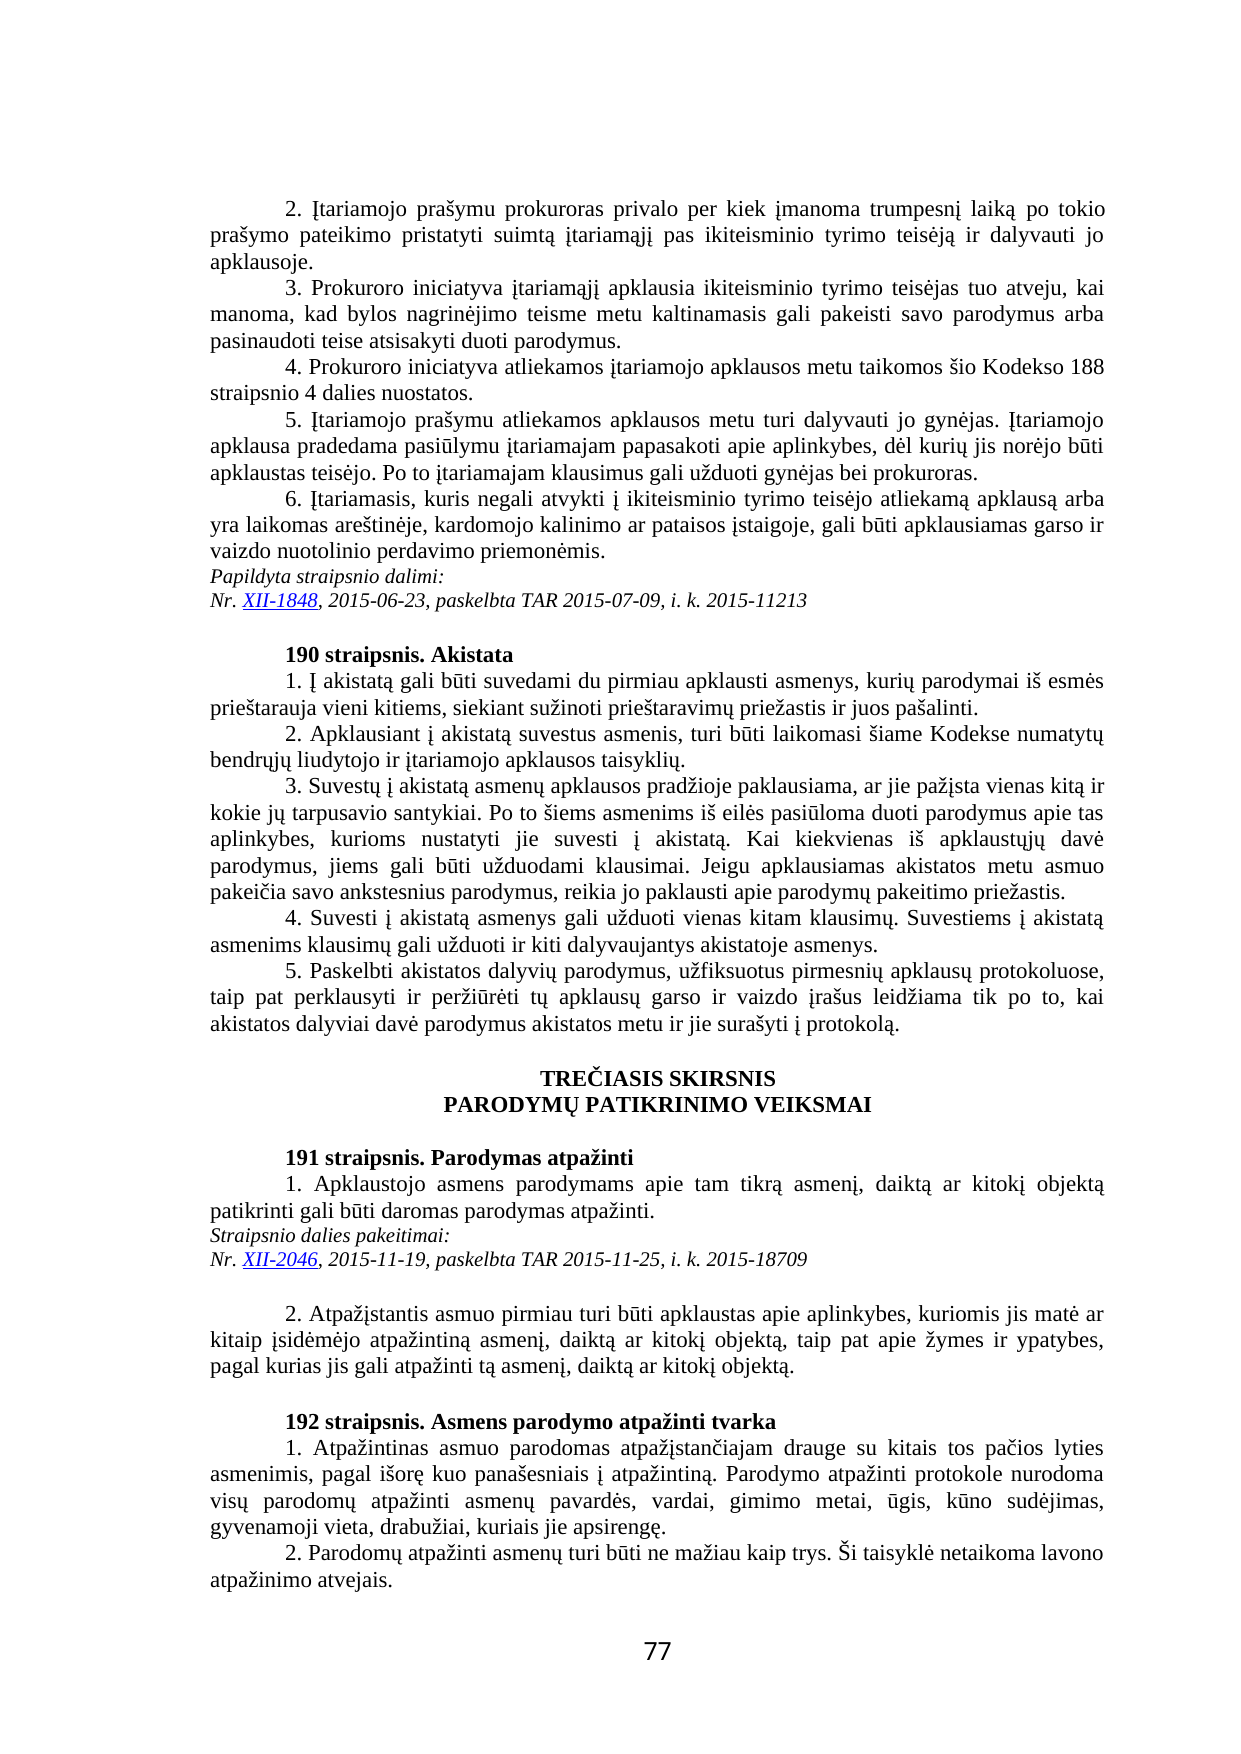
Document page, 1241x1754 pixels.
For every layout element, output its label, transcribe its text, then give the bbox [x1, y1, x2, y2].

text 6. Įtariamasis, kuris negali atvykti į ikiteisminio tyrimo teisėjo atliekamą apklausą arba yra laikomas areštinėje, kardomojo kalinimo ar pataisos įstaigoje, gali būti apklausiamas garso ir vaizdo nuotolinio perdavimo priemonėmis. [210, 485, 1106, 564]
text 4. Suvesti į akistatą asmenys gali užduoti vienas kitam klausimų. Suvestiems į akistatą asmenims klausimų gali užduoti ir kiti dalyvaujantys akistatoje asmenys. [210, 904, 1106, 957]
text Straipsnio dalies pakeitimai: [210, 1223, 1106, 1247]
text 1. Į akistatą gali būti suvedami du pirmiau apklausti asmenys, kurių parodymai iš esmės prieštarauja vieni kitiems, siekiant sužinoti prieštaravimų priežastis ir juos pašalinti. [210, 667, 1106, 720]
text 1. Atpažintinas asmuo parodomas atpažįstančiajam drauge su kitais tos pačios lyties asmenimis, pagal išorę kuo panašesniais į atpažintiną. Parodymo atpažinti protokole nurodoma visų parodomų atpažinti asmenų pavardės, vardai, gimimo metai, ūgis, kūno sudėjimas, gyvenamoji vieta, drabužiai, kuriais jie apsirengę. [210, 1434, 1106, 1539]
text 4. Prokuroro iniciatyva atliekamos įtariamojo apklausos metu taikomos šio Kodekso 188 straipsnio 4 dalies nuostatos. [210, 353, 1106, 406]
text 2. Parodomų atpažinti asmenų turi būti ne mažiau kaip trys. Ši taisyklė netaikoma lavono atpažinimo atvejais. [210, 1539, 1106, 1592]
text 5. Paskelbti akistatos dalyvių parodymus, užfiksuotus pirmesnių apklausų protokoluose, taip pat perklausyti ir peržiūrėti tų apklausų garso ir vaizdo įrašus leidžiama tik po to, kai akistatos dalyviai davė parodymus akistatos metu ir jie surašyti į protokolą. [210, 957, 1106, 1036]
text 2. Apklausiant į akistatą suvestus asmenis, turi būti laikomasi šiame Kodekse numatytų bendrųjų liudytojo ir įtariamojo apklausos taisyklių. [210, 720, 1106, 773]
text Nr. XII-1848, 2015-06-23, paskelbta TAR 2015-07-09, i. k. 2015-11213 [210, 588, 1106, 612]
text 191 straipsnis. Parodymas atpažinti [210, 1144, 1106, 1170]
text Nr. XII-2046, 2015-11-19, paskelbta TAR 2015-11-25, i. k. 2015-18709 [210, 1247, 1106, 1271]
text 2. Įtariamojo prašymu prokuroras privalo per kiek įmanoma trumpesnį laiką po tokio prašymo pateikimo pristatyti suimtą įtariamąjį pas ikiteisminio tyrimo teisėją ir dalyvauti jo apklausoje. [210, 195, 1106, 274]
text 3. Suvestų į akistatą asmenų apklausos pradžioje paklausiama, ar jie pažįsta vienas kitą ir kokie jų tarpusavio santykiai. Po to šiems asmenims iš eilės pasiūloma duoti parodymus apie tas aplinkybes, kurioms nustatyti jie suvesti į akistatą. Kai kiekvienas iš apklaustųjų davė parodymus, jiems gali būti užduodami klausimai. Jeigu apklausiamas akistatos metu asmuo pakeičia savo ankstesnius parodymus, reikia jo paklausti apie parodymų pakeitimo priežastis. [210, 773, 1106, 904]
text 1. Apklaustojo asmens parodymams apie tam tikrą asmenį, daiktą ar kitokį objektą patikrinti gali būti daromas parodymas atpažinti. [210, 1170, 1106, 1223]
text 192 straipsnis. Asmens parodymo atpažinti tvarka [210, 1408, 1106, 1434]
text Papildyta straipsnio dalimi: [210, 564, 1106, 588]
text TREČIASIS SKIRSNIS [210, 1065, 1106, 1091]
text 5. Įtariamojo prašymu atliekamos apklausos metu turi dalyvauti jo gynėjas. Įtariamojo apklausa pradedama pasiūlymu įtariamajam papasakoti apie aplinkybes, dėl kurių jis norėjo būti apklaustas teisėjo. Po to įtariamajam klausimus gali užduoti gynėjas bei prokuroras. [210, 406, 1106, 485]
text 190 straipsnis. Akistata [210, 641, 1106, 667]
text 3. Prokuroro iniciatyva įtariamąjį apklausia ikiteisminio tyrimo teisėjas tuo atveju, kai manoma, kad bylos nagrinėjimo teisme metu kaltinamasis gali pakeisti savo parodymus arba pasinaudoti teise atsisakyti duoti parodymus. [210, 274, 1106, 353]
text 2. Atpažįstantis asmuo pirmiau turi būti apklaustas apie aplinkybes, kuriomis jis matė ar kitaip įsidėmėjo atpažintiną asmenį, daiktą ar kitokį objektą, taip pat apie žymes ir ypatybes, pagal kurias jis gali atpažinti tą asmenį, daiktą ar kitokį objektą. [210, 1300, 1106, 1379]
text Parodymų patikrinimo veiksmai [210, 1091, 1106, 1118]
